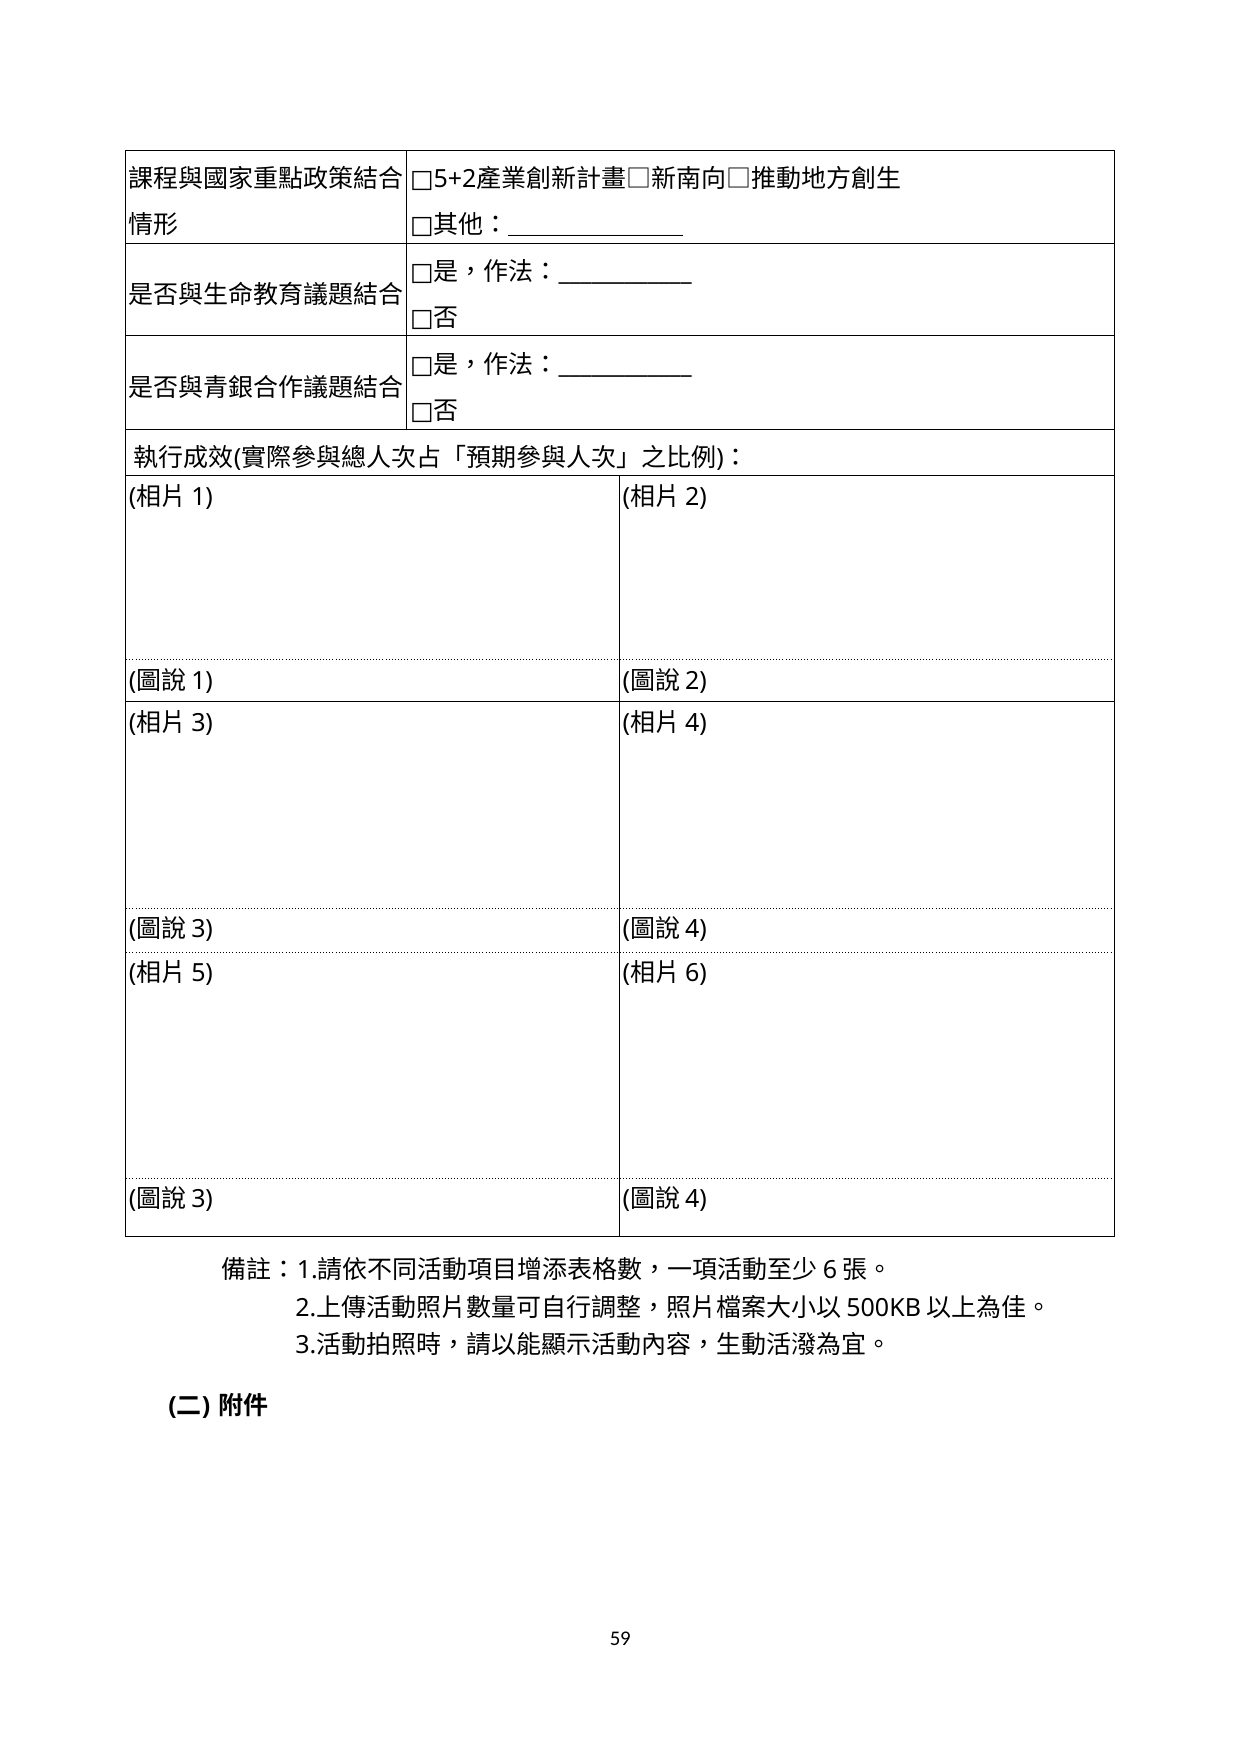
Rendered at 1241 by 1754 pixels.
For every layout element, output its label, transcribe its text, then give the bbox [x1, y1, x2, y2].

table_cell (相片6) [620, 952, 1114, 1178]
table_cell (相片3) [126, 702, 619, 908]
table_cell (圖說4) [620, 908, 1114, 952]
table_cell □是，作法：____________ □否 [407, 336, 1114, 428]
text 備註：1.請依不同活動項目增添表格數，一項活動至少6張。 [222, 1242, 1122, 1288]
table_cell (圖說2) [620, 659, 1114, 701]
table_cell (圖說3) [126, 1178, 619, 1236]
table_cell (相片1) [126, 476, 619, 659]
text 2.上傳活動照片數量可自行調整，照片檔案大小以500KB以上為佳。 [295, 1288, 1122, 1324]
table_cell (相片5) [126, 952, 619, 1178]
table_cell (圖說1) [126, 659, 619, 701]
table_cell (圖說3) [126, 908, 619, 952]
table_cell (相片2) [620, 476, 1114, 659]
table_cell 是否與生命教育議題結合 [126, 244, 406, 335]
table_cell 課程與國家重點政策結合情形 [126, 151, 406, 243]
table_cell 執行成效(實際參與總人次占「預期參與人次」之比例)： [126, 430, 1114, 475]
table_cell (相片4) [620, 702, 1114, 908]
text 3.活動拍照時，請以能顯示活動內容，生動活潑為宜。 [295, 1324, 1122, 1360]
table_cell □是，作法：____________ □否 [407, 244, 1114, 335]
table_cell (圖說4) [620, 1178, 1114, 1236]
list 附件 [168, 1385, 1122, 1422]
table_cell 是否與青銀合作議題結合 [126, 336, 406, 428]
table_cell □5+2產業創新計畫□新南向□推動地方創生 □其他：＿＿＿＿＿＿＿ [407, 151, 1114, 243]
